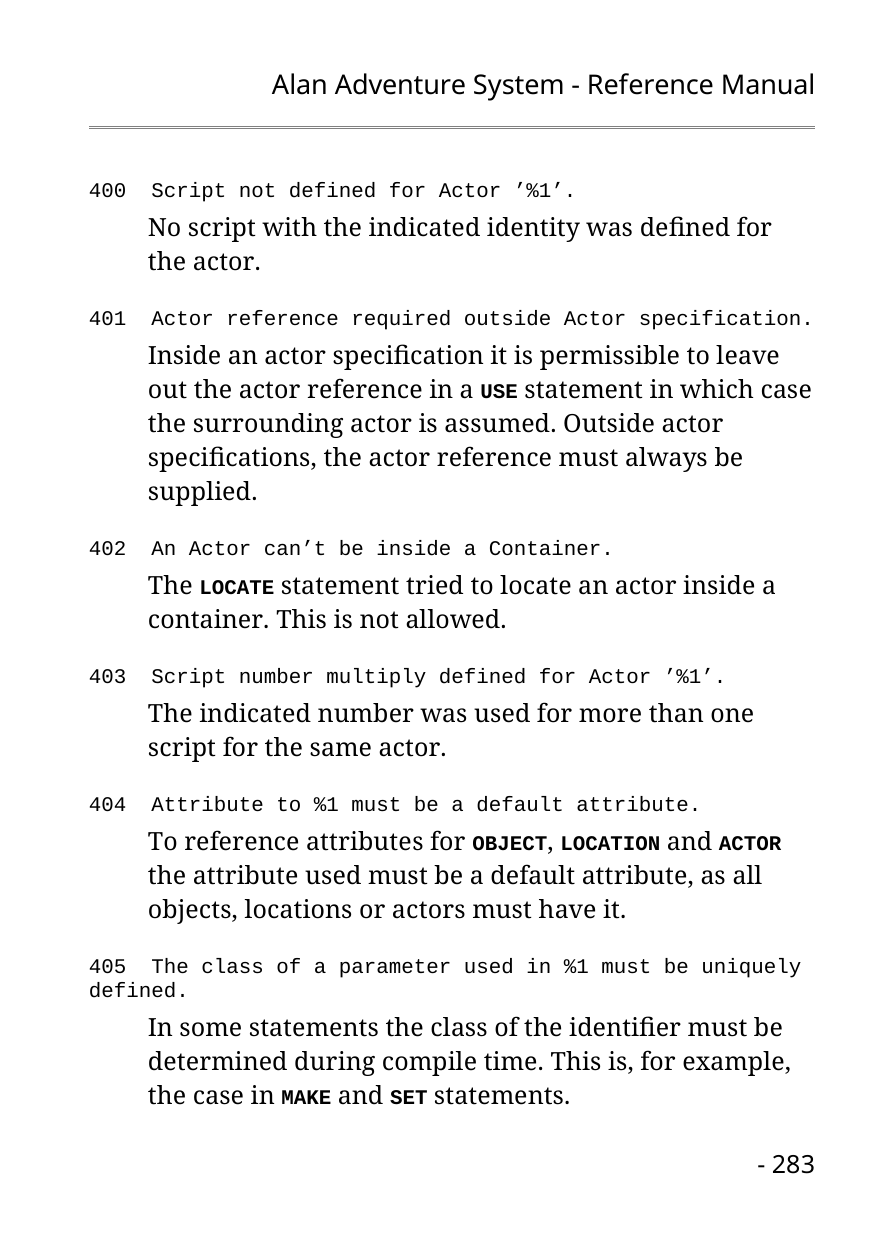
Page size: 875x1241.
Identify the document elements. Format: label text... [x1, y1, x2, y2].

text 404 Attribute to %1 must be a default attribute. [88, 794, 815, 818]
text To reference attributes for OBJECT, LOCATION and ACTOR the at­tribute used must be a default attribute, as all objects, locations or ac­tors must have it. [148, 824, 815, 926]
text The LOCATE statement tried to locate an actor inside a container. This is not allowed. [148, 568, 815, 636]
text 400 Script not defined for Actor ’%1’. [88, 180, 815, 204]
text No script with the indicated identity was defined for the actor. [148, 210, 815, 278]
text 402 An Actor can’t be inside a Container. [88, 538, 815, 562]
text In some statements the class of the identifier must be determined dur­ing compile time. This is, for example, the case in MAKE and SET statements. [148, 1010, 815, 1112]
text 405 The class of a parameter used in %1 must be uniquely defined. [88, 956, 815, 1004]
text The indicated number was used for more than one script for the same actor. [148, 696, 815, 764]
text 401 Actor reference required outside Actor specification. [88, 308, 815, 332]
text Inside an actor specification it is permissible to leave out the actor ref­erence in a USE statement in which case the surrounding actor is as­sumed. Outside actor specifications, the actor reference must always be supplied. [148, 338, 815, 508]
text 403 Script number multiply defined for Actor ’%1’. [88, 666, 815, 690]
